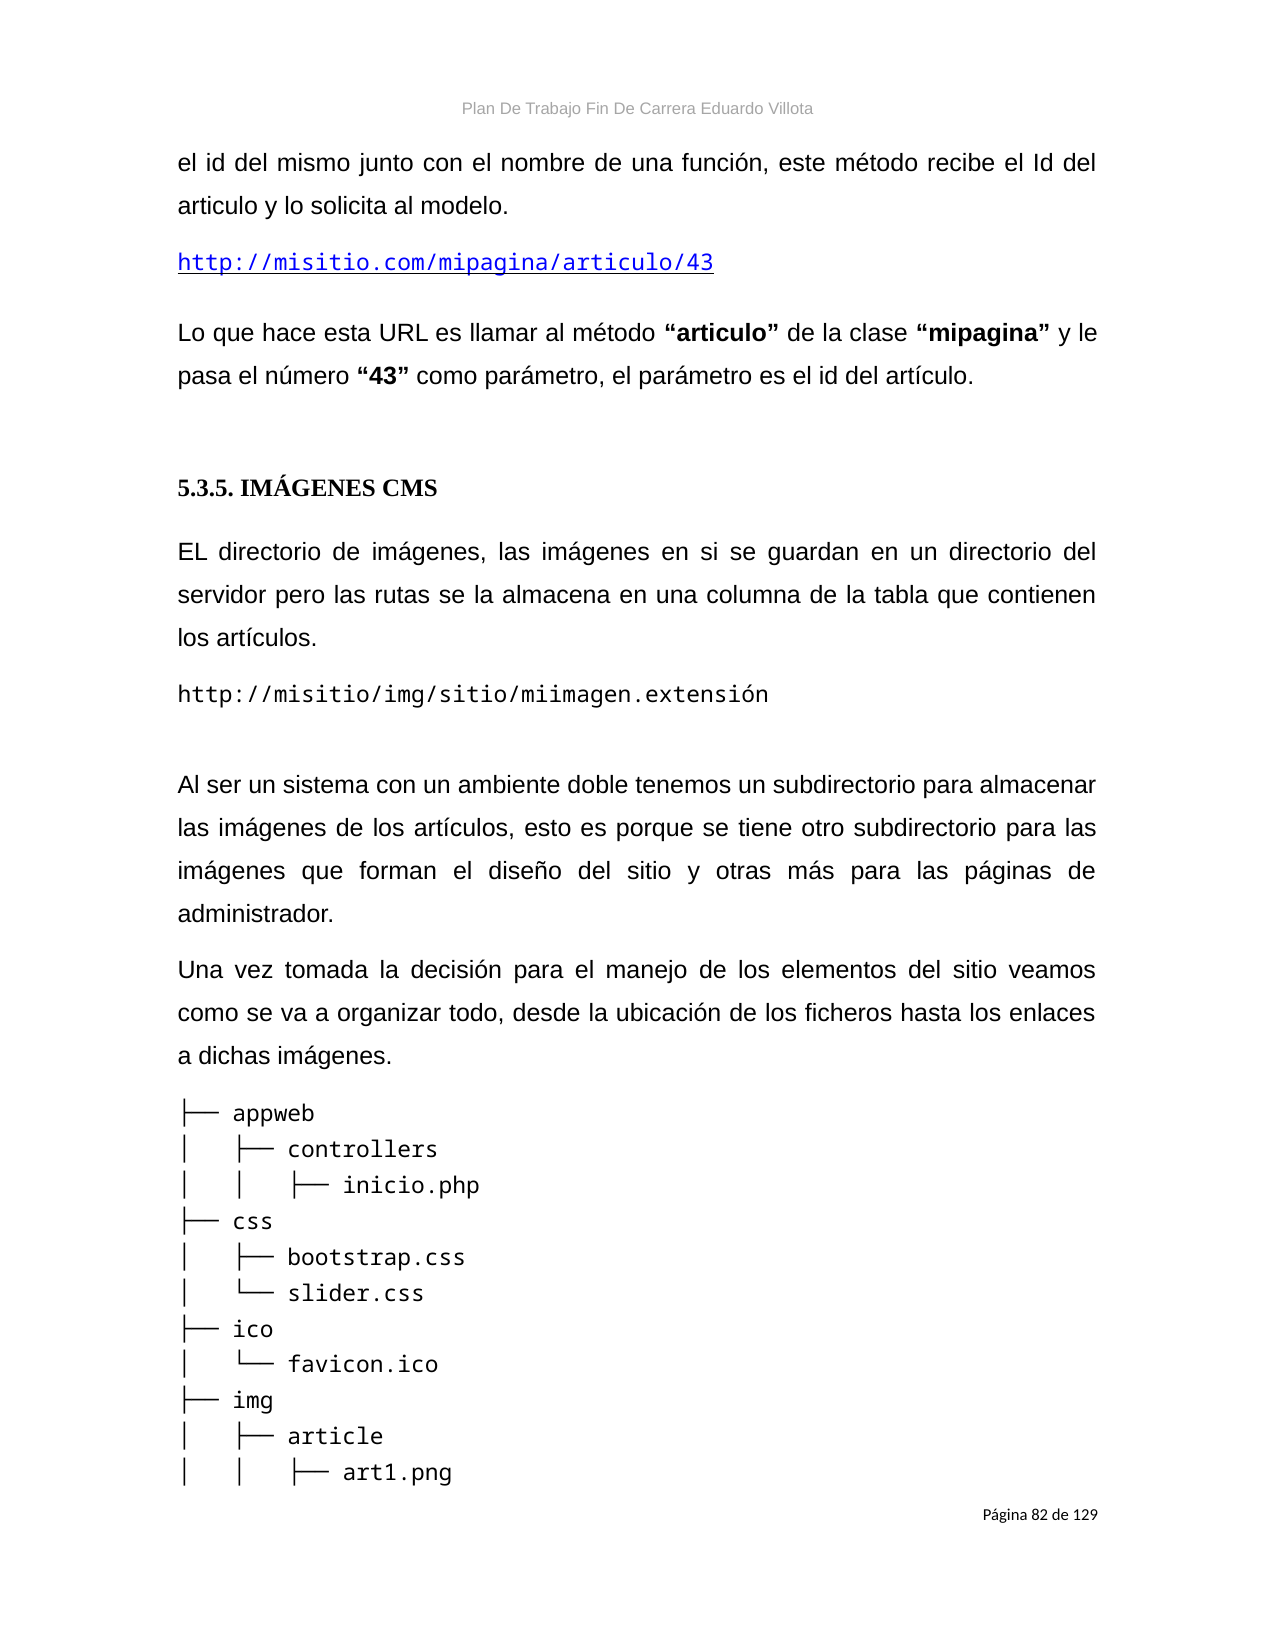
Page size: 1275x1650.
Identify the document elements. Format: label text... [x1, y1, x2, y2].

text ├── css [177, 1205, 1098, 1236]
text Lo que hace esta URL es llamar al método “articulo” de la clase “mipagina” y le pasa el número “43” como parámetro, el parámetro es el id del artículo. [177, 318, 1098, 390]
text el id del mismo junto con el nombre de una función, este método recibe el Id del articulo y lo solicita al modelo. [177, 148, 1098, 219]
text Al ser un sistema con un ambiente doble tenemos un subdirectorio para almacenar las imágenes de los artículos, esto es porque se tiene otro subdirectorio para las imágenes que forman el diseño del sitio y otras más para las páginas de administrador. [177, 770, 1098, 928]
text │ │ ├── art1.png [177, 1456, 1098, 1487]
text │ │ ├── inicio.php [177, 1169, 1098, 1200]
text │ └── slider.css [177, 1277, 1098, 1308]
text ├── img [177, 1384, 1098, 1416]
text 5.3.5. IMÁGENES CMS [177, 473, 1098, 501]
text │ ├── controllers [177, 1133, 1098, 1164]
text ├── appweb [177, 1097, 1098, 1128]
text http://misitio.com/mipagina/articulo/43 [177, 246, 1098, 278]
text │ ├── bootstrap.css [177, 1241, 1098, 1272]
text EL directorio de imágenes, las imágenes en si se guardan en un directorio del servidor pero las rutas se la almacena en una columna de la tabla que contienen los artículos. [177, 537, 1098, 652]
text │ └── favicon.ico [177, 1348, 1098, 1380]
text Una vez tomada la decisión para el manejo de los elementos del sitio veamos como se va a organizar todo, desde la ubicación de los ficheros hasta los enlaces a dichas imágenes. [177, 955, 1098, 1070]
text │ ├── article [177, 1420, 1098, 1452]
text http://misitio/img/sitio/miimagen.extensión [177, 678, 1098, 710]
text ├── ico [177, 1312, 1098, 1344]
